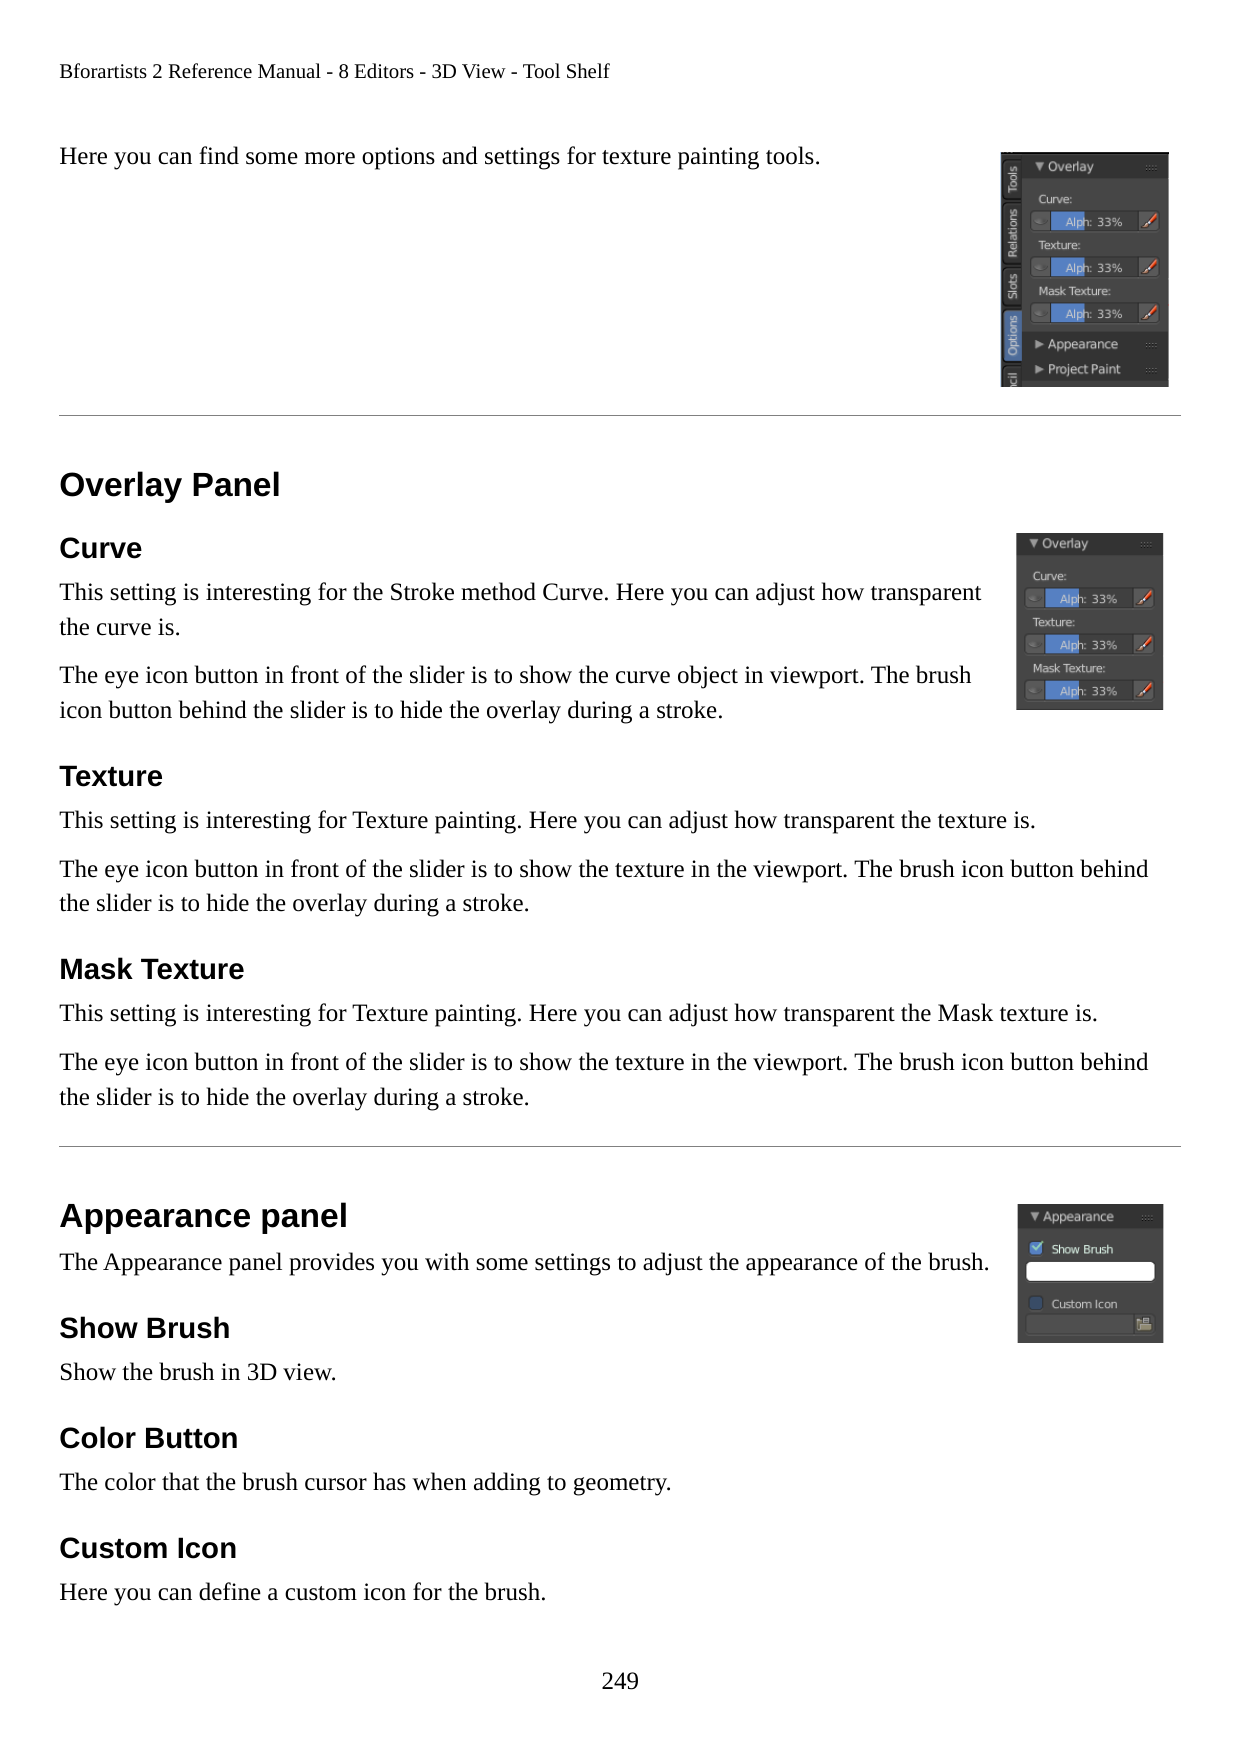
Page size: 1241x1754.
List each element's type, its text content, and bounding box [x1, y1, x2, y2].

subtitle Mask Texture [59, 952, 1181, 986]
picture [1017, 1204, 1164, 1343]
text The eye icon button in front of the slider is to show the texture in the viewport. The brush icon button behind the slider is to hide the overlay during a stroke. [59, 854, 1181, 917]
picture [1000, 152, 1169, 387]
text Show the brush in 3D view. [59, 1357, 1181, 1386]
picture [1016, 533, 1164, 710]
text The color that the brush cursor has when adding to geometry. [59, 1467, 1181, 1496]
text This setting is interesting for the Stroke method Curve. Here you can adjust how transparent the curve is. [59, 577, 1016, 640]
subtitle Custom Icon [59, 1531, 1181, 1564]
text This setting is interesting for Texture painting. Here you can adjust how transparent the Mask texture is. [59, 998, 1181, 1027]
text The eye icon button in front of the slider is to show the texture in the viewport. The brush icon button behind the slider is to hide the overlay during a stroke. [59, 1047, 1181, 1111]
subtitle Show Brush [59, 1311, 1181, 1344]
text The eye icon button in front of the slider is to show the curve object in viewport. The brush icon button behind the slider is to hide the overlay during a stroke. [59, 661, 1181, 724]
subtitle Appearance panel [59, 1196, 1181, 1235]
subtitle Color Button [59, 1421, 1181, 1454]
subtitle Curve [59, 531, 1181, 564]
text This setting is interesting for Texture painting. Here you can adjust how transparent the texture is. [59, 805, 1181, 834]
text The Appearance panel provides you with some settings to adjust the appearance of the brush. [59, 1247, 1017, 1276]
text Here you can define a custom icon for the brush. [59, 1577, 1181, 1606]
subtitle Overlay Panel [59, 465, 1181, 504]
subtitle Texture [59, 759, 1181, 792]
text Here you can find some more options and settings for texture painting tools. [59, 141, 1181, 170]
